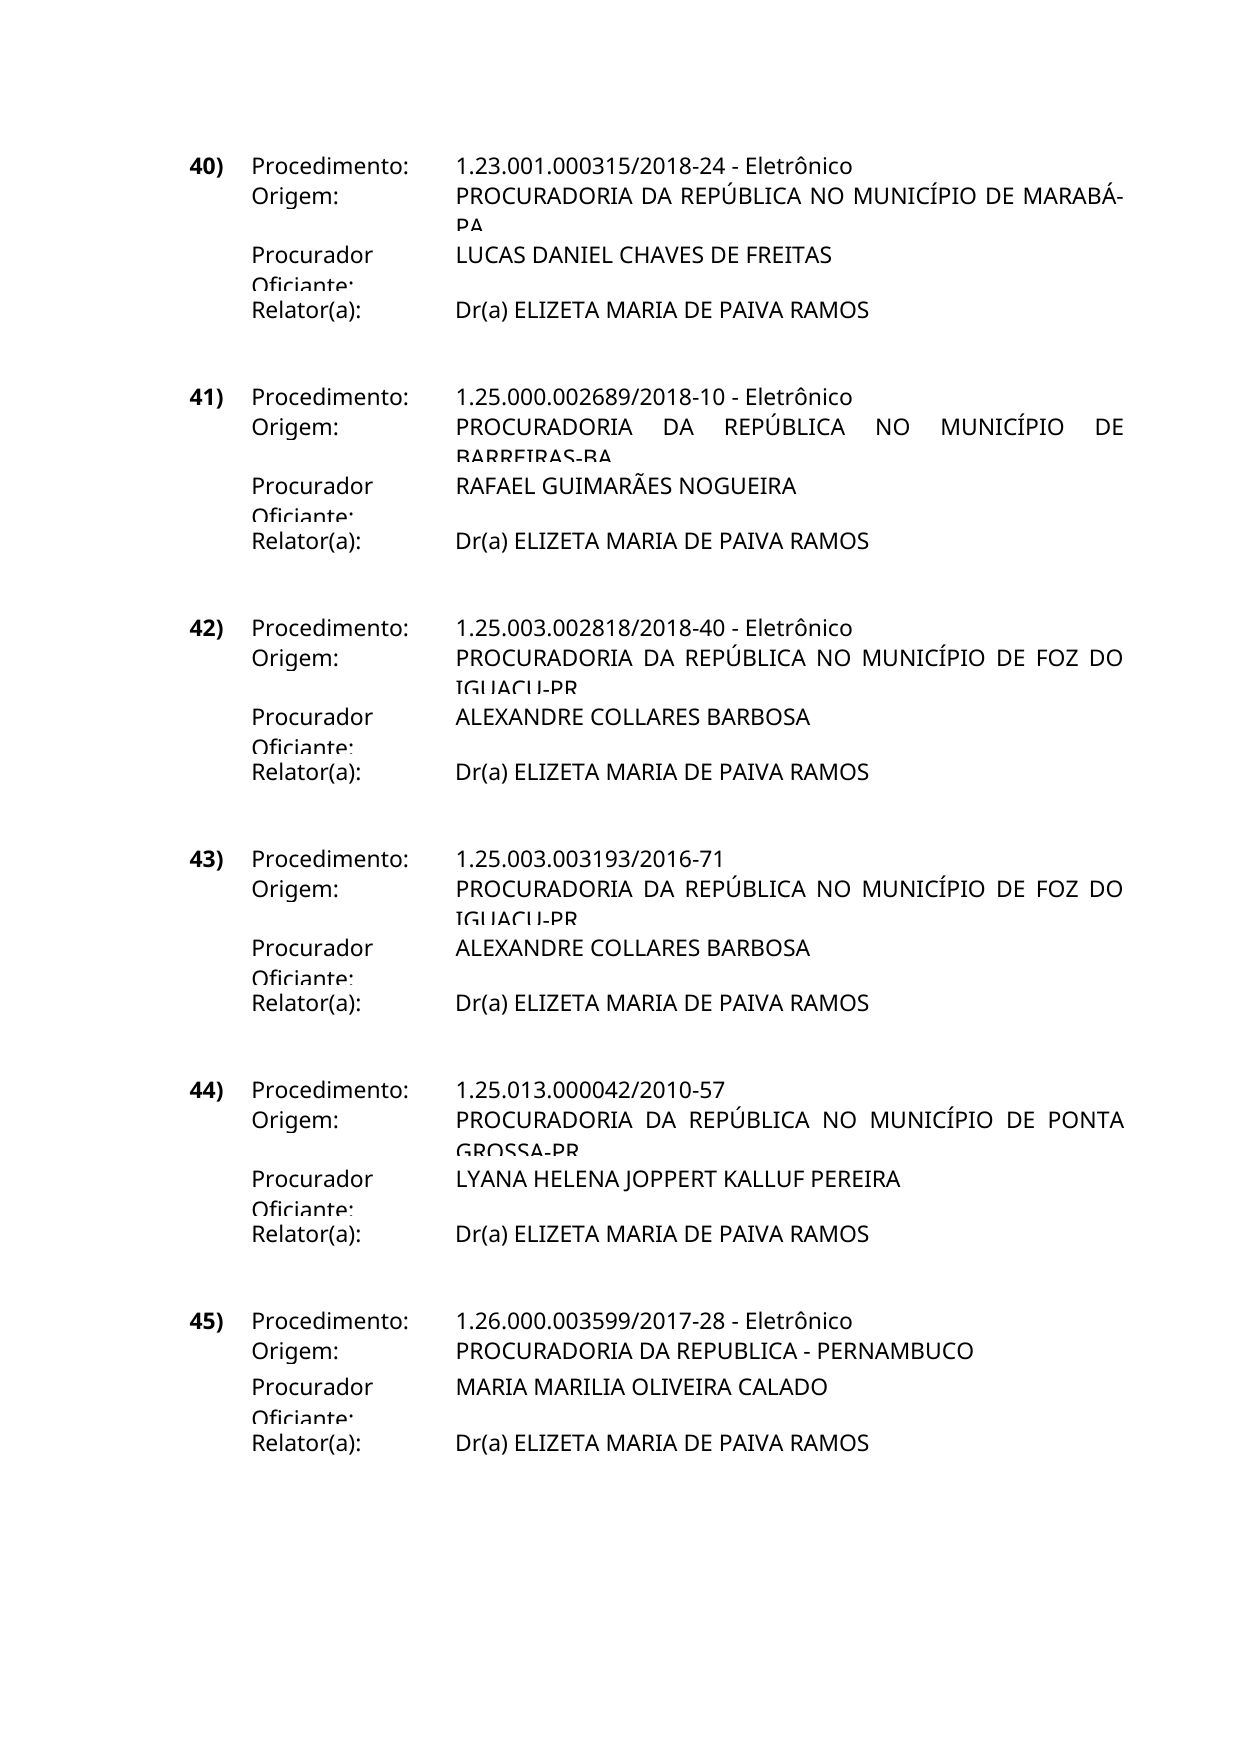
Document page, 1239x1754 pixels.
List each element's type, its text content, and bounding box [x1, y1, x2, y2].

table_cell 1.26.000.003599/2017-28 - Eletrônico [455, 1305, 1124, 1334]
table_cell 1.25.003.003193/2016-71 [455, 843, 1124, 872]
table_cell [189, 902, 251, 924]
table_cell [189, 209, 251, 231]
table_cell [251, 294, 1124, 324]
table_cell [0, 324, 189, 381]
table_header Dr(a) ELIZETA MARIA DE PAIVA RAMOS [455, 294, 1122, 323]
table_cell [189, 1104, 251, 1133]
table_cell [455, 1155, 1124, 1163]
table_cell [455, 693, 1124, 701]
table_cell [455, 786, 1124, 843]
table_cell [251, 1364, 455, 1371]
table_cell [1125, 1155, 1239, 1163]
table_cell Origem: [251, 873, 455, 902]
table_cell [0, 1364, 189, 1371]
table_cell [189, 932, 251, 983]
table_cell [0, 411, 189, 439]
table_cell [251, 440, 455, 462]
table_cell [0, 294, 189, 324]
table_cell [0, 843, 189, 872]
table_header Dr(a) ELIZETA MARIA DE PAIVA RAMOS [455, 525, 1122, 554]
table_cell [189, 756, 251, 786]
table_header Dr(a) ELIZETA MARIA DE PAIVA RAMOS [455, 756, 1122, 785]
table_cell [1125, 1163, 1239, 1214]
table_cell [1125, 1017, 1239, 1074]
table_cell [0, 462, 189, 469]
table_cell Origem: [251, 1104, 455, 1133]
table_cell [1125, 756, 1239, 786]
table_cell 1.25.003.002818/2018-40 - Eletrônico [455, 612, 1124, 641]
table_cell [251, 555, 455, 612]
table_cell [1125, 381, 1239, 409]
table_cell [1125, 1364, 1239, 1371]
table_cell [189, 1427, 251, 1457]
table_cell [0, 1017, 189, 1074]
table_cell [189, 180, 251, 208]
table_cell [1125, 462, 1239, 469]
table_cell MARIA MARILIA OLIVEIRA CALADO [455, 1371, 1124, 1422]
table_cell [1125, 525, 1239, 555]
table_cell [189, 555, 251, 612]
table_cell [0, 1371, 189, 1422]
table_cell 41) [189, 381, 251, 409]
table_header Dr(a) ELIZETA MARIA DE PAIVA RAMOS [455, 1218, 1122, 1247]
table_header [1125, 0, 1239, 150]
table_cell [0, 1218, 189, 1248]
table_cell Origem: [251, 642, 455, 671]
table_cell [0, 987, 189, 1017]
table_cell Procedimento: [251, 150, 455, 178]
table_cell RAFAEL GUIMARÃES NOGUEIRA [455, 470, 1124, 521]
table_cell [455, 231, 1124, 238]
table_cell [0, 642, 189, 671]
table_cell [189, 462, 251, 469]
table_cell [189, 1163, 251, 1214]
table_header Relator(a): [251, 1427, 455, 1455]
table_cell Origem: [251, 411, 455, 439]
table_cell [189, 1371, 251, 1422]
table_cell Procurador Oficiante: [251, 470, 455, 522]
table_cell [251, 924, 455, 932]
table_cell Procurador Oficiante: [251, 1371, 455, 1424]
table_cell [251, 1248, 455, 1305]
table_cell [189, 786, 251, 843]
table_cell Procurador Oficiante: [251, 239, 455, 291]
table_header Relator(a): [251, 294, 455, 323]
table_header Relator(a): [251, 1218, 455, 1247]
table_cell [0, 1248, 189, 1305]
table_cell [1125, 924, 1239, 932]
table_cell [1125, 1074, 1239, 1103]
table_cell PROCURADORIA DA REPUBLICA - PERNAMBUCO [455, 1335, 1124, 1364]
table_cell [1125, 786, 1239, 843]
table_cell [1125, 411, 1239, 439]
table_cell [0, 150, 189, 178]
table_cell [0, 231, 189, 238]
table_cell [251, 902, 455, 924]
table_cell [1125, 1248, 1239, 1305]
table_cell [1125, 440, 1239, 462]
table_cell [251, 1218, 1124, 1248]
table_cell [0, 786, 189, 843]
table_cell [1125, 324, 1239, 381]
table_cell PROCURADORIA DA REPÚBLICA NO MUNICÍPIO DE BARREIRAS-BA [455, 411, 1124, 462]
table_cell [0, 924, 189, 932]
table_cell [0, 1427, 189, 1457]
table_cell LYANA HELENA JOPPERT KALLUF PEREIRA [455, 1163, 1124, 1214]
table_cell [251, 209, 455, 231]
table_cell [1125, 612, 1239, 641]
table_cell [1125, 231, 1239, 238]
table_cell [0, 756, 189, 786]
table_cell PROCURADORIA DA REPÚBLICA NO MUNICÍPIO DE MARABÁ-PA [455, 180, 1124, 231]
table_cell [455, 1017, 1124, 1074]
table_cell [251, 324, 455, 381]
table_cell [251, 693, 455, 701]
table_header [251, 0, 455, 150]
table_cell 1.23.001.000315/2018-24 - Eletrônico [455, 150, 1124, 178]
table_cell ALEXANDRE COLLARES BARBOSA [455, 932, 1124, 983]
table_cell [189, 671, 251, 693]
table_cell LUCAS DANIEL CHAVES DE FREITAS [455, 239, 1124, 289]
table_cell [0, 873, 189, 902]
table_cell [1125, 1218, 1239, 1248]
table_cell [0, 555, 189, 612]
table_cell [0, 693, 189, 701]
table_header [189, 0, 251, 150]
table_cell [189, 1017, 251, 1074]
table_cell [0, 180, 189, 208]
table_cell [455, 324, 1124, 381]
table_cell ALEXANDRE COLLARES BARBOSA [455, 701, 1124, 752]
table_cell [189, 239, 251, 289]
table_cell [189, 987, 251, 1017]
table_cell [0, 239, 189, 289]
table_header Dr(a) ELIZETA MARIA DE PAIVA RAMOS [455, 1427, 1122, 1455]
table_cell [189, 1218, 251, 1248]
table_cell [0, 1074, 189, 1103]
table_cell [1125, 1335, 1239, 1364]
table_cell [189, 701, 251, 752]
table_cell [189, 324, 251, 381]
table_cell Procedimento: [251, 1305, 455, 1334]
table_cell 44) [189, 1074, 251, 1103]
table_cell [189, 440, 251, 462]
table_cell [1125, 180, 1239, 208]
table_header Relator(a): [251, 756, 455, 785]
table_cell Procedimento: [251, 612, 455, 641]
table_cell [1125, 1305, 1239, 1334]
table_cell [1125, 239, 1239, 289]
table_cell [251, 671, 455, 693]
table_cell [1125, 873, 1239, 902]
table_cell [1125, 987, 1239, 1017]
table_cell [251, 462, 455, 469]
table_cell PROCURADORIA DA REPÚBLICA NO MUNICÍPIO DE FOZ DO IGUACU-PR [455, 642, 1124, 693]
table_cell [0, 1335, 189, 1364]
table_cell Procedimento: [251, 843, 455, 872]
table_cell [189, 924, 251, 932]
table_cell Procurador Oficiante: [251, 1163, 455, 1215]
table_cell [1125, 1427, 1239, 1457]
table_cell [0, 1155, 189, 1163]
table_cell Procedimento: [251, 1074, 455, 1103]
table_cell [251, 786, 455, 843]
table_cell [1125, 671, 1239, 693]
table_cell 43) [189, 843, 251, 872]
table_cell [189, 873, 251, 902]
table_cell [189, 1133, 251, 1155]
table_cell [455, 924, 1124, 932]
table_cell [189, 693, 251, 701]
table_cell [0, 902, 189, 924]
table_cell Origem: [251, 180, 455, 208]
table_cell [1125, 932, 1239, 983]
table_cell [0, 671, 189, 693]
table_cell Procedimento: [251, 381, 455, 409]
table_cell Origem: [251, 1335, 455, 1364]
table_cell [455, 1364, 1124, 1371]
table_cell [0, 470, 189, 521]
table_cell [0, 701, 189, 752]
table_cell [189, 1155, 251, 1163]
table_cell [1125, 294, 1239, 324]
table_cell [1125, 701, 1239, 752]
table_cell [0, 1305, 189, 1334]
table_cell [0, 381, 189, 409]
table_header Relator(a): [251, 525, 455, 554]
table_cell [251, 987, 1124, 1017]
table_header Relator(a): [251, 987, 455, 1016]
table_header [0, 0, 189, 150]
table_cell [251, 1017, 455, 1074]
table_cell [251, 1133, 455, 1155]
table_header Dr(a) ELIZETA MARIA DE PAIVA RAMOS [455, 987, 1122, 1016]
table_cell [0, 525, 189, 555]
table_cell [1125, 843, 1239, 872]
table_cell [0, 1104, 189, 1133]
table_cell [189, 231, 251, 238]
table_cell [1125, 209, 1239, 231]
table_cell [189, 525, 251, 555]
table_cell [251, 231, 455, 238]
table_cell [251, 1155, 455, 1163]
table_cell 42) [189, 612, 251, 641]
table_cell [0, 612, 189, 641]
table_cell [189, 294, 251, 324]
table_cell [1125, 1104, 1239, 1133]
table_cell [1125, 693, 1239, 701]
table_cell [0, 932, 189, 983]
table_cell [189, 642, 251, 671]
table_cell [1125, 555, 1239, 612]
table_cell 1.25.013.000042/2010-57 [455, 1074, 1124, 1103]
table_cell [0, 209, 189, 231]
table_cell [455, 1248, 1124, 1305]
table_cell [1125, 470, 1239, 521]
table_cell [1125, 1133, 1239, 1155]
table_cell 1.25.000.002689/2018-10 - Eletrônico [455, 381, 1124, 409]
table_cell [1125, 642, 1239, 671]
table_cell PROCURADORIA DA REPÚBLICA NO MUNICÍPIO DE PONTA GROSSA-PR [455, 1104, 1124, 1155]
table_cell [251, 756, 1124, 786]
table_cell [1125, 1371, 1239, 1422]
table_header [455, 0, 1124, 150]
table_cell [189, 1364, 251, 1371]
table_cell [251, 525, 1124, 555]
table_cell [0, 1133, 189, 1155]
table_cell [0, 440, 189, 462]
table_cell [189, 411, 251, 439]
table_cell [189, 470, 251, 521]
table_cell 40) [189, 150, 251, 178]
table_cell Procurador Oficiante: [251, 701, 455, 753]
table_cell [455, 555, 1124, 612]
table_cell [1125, 150, 1239, 178]
table_cell [189, 1248, 251, 1305]
table_cell [0, 1163, 189, 1214]
table_cell [455, 462, 1124, 469]
table_cell PROCURADORIA DA REPÚBLICA NO MUNICÍPIO DE FOZ DO IGUACU-PR [455, 873, 1124, 924]
table_cell [189, 1335, 251, 1364]
table_cell 45) [189, 1305, 251, 1334]
table_cell Procurador Oficiante: [251, 932, 455, 984]
table_cell [1125, 902, 1239, 924]
